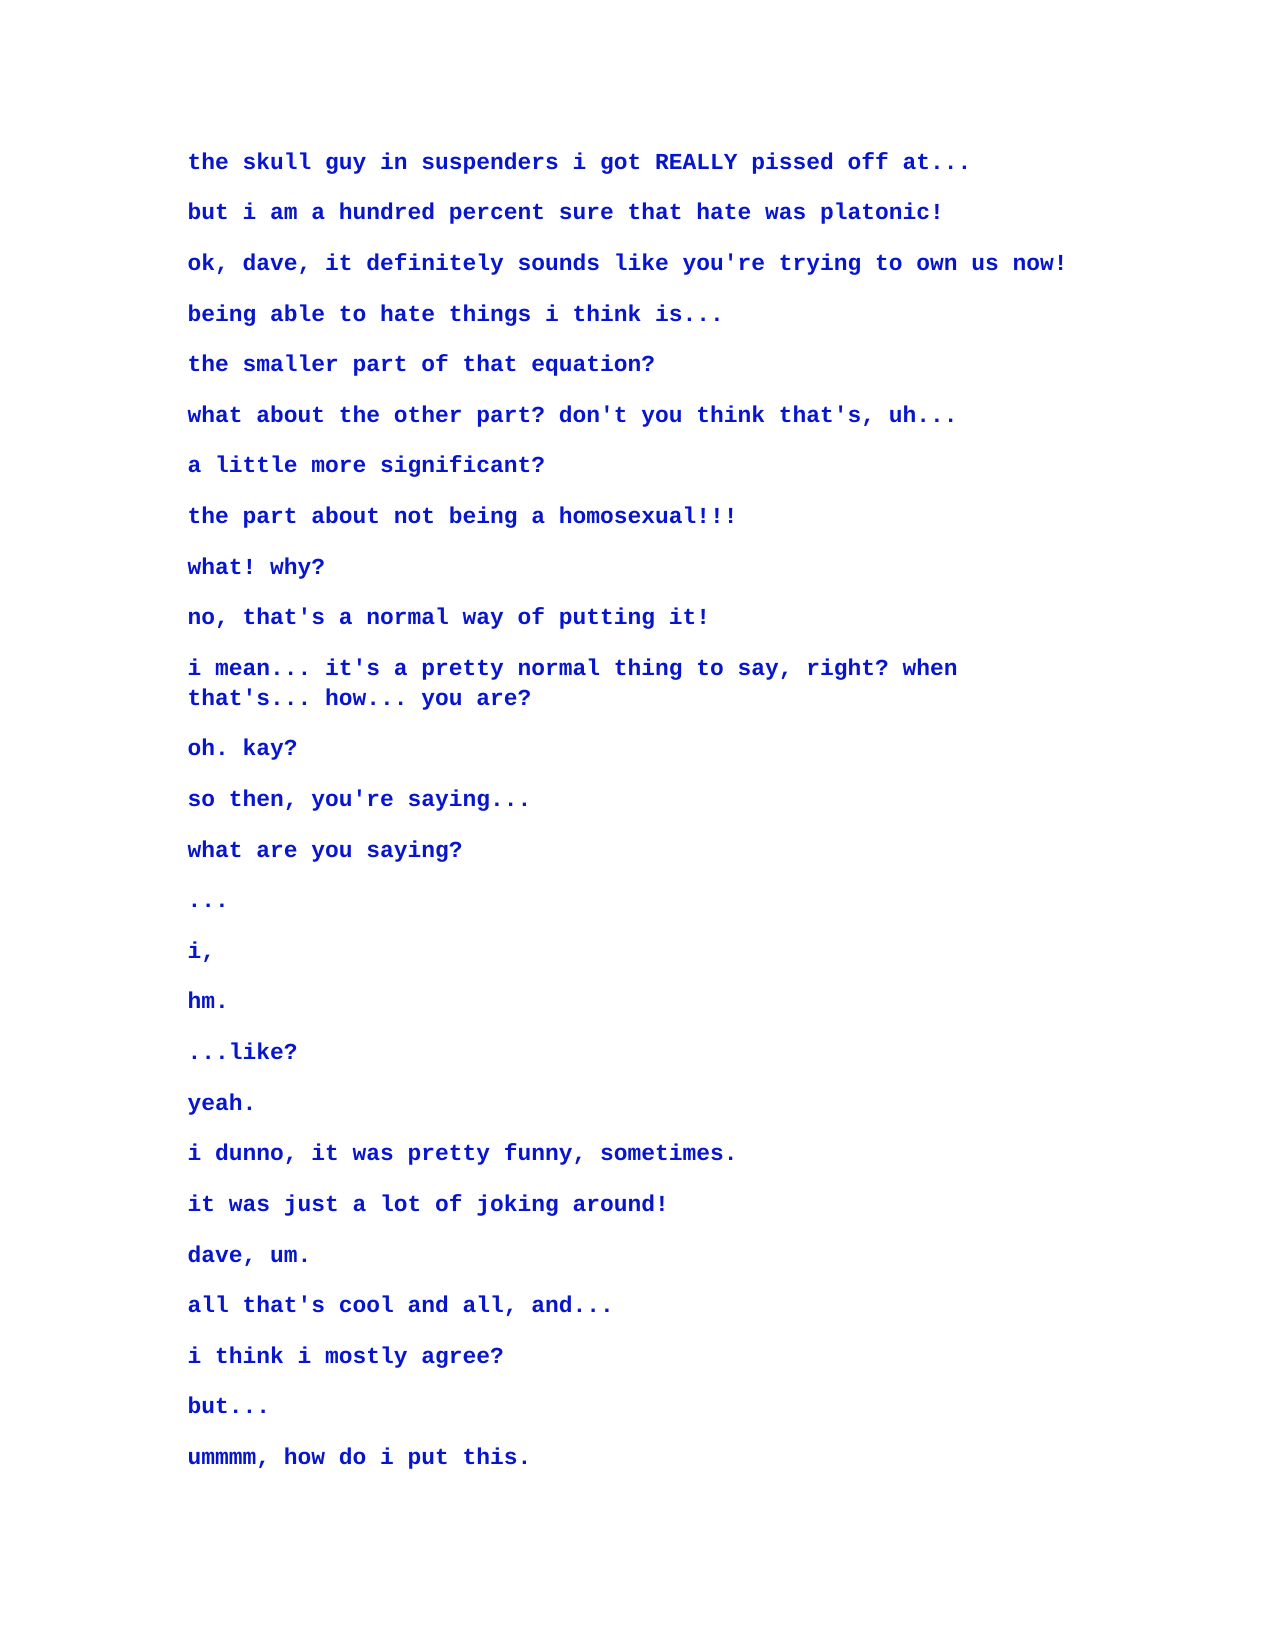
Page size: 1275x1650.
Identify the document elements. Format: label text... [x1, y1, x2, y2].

text hm. [187, 990, 1087, 1016]
text i mean... it's a pretty normal thing to say, right? when that's... how... you are? [187, 656, 1087, 712]
text the skull guy in suspenders i got REALLY pissed off at... [187, 150, 1087, 176]
text ok, dave, it definitely sounds like you're trying to own us now! [187, 251, 1087, 277]
text what! why? [187, 555, 1087, 581]
text but... [187, 1395, 1087, 1421]
text i think i mostly agree? [187, 1344, 1087, 1370]
text oh. kay? [187, 737, 1087, 763]
text so then, you're saying... [187, 787, 1087, 813]
text being able to hate things i think is... [187, 302, 1087, 328]
text dave, um. [187, 1243, 1087, 1269]
text no, that's a normal way of putting it! [187, 606, 1087, 632]
text ... [187, 888, 1087, 914]
text i, [187, 939, 1087, 965]
text ummmm, how do i put this. [187, 1445, 1087, 1471]
text a little more significant? [187, 454, 1087, 480]
text yeah. [187, 1091, 1087, 1117]
text all that's cool and all, and... [187, 1293, 1087, 1319]
text what are you saying? [187, 838, 1087, 864]
text it was just a lot of joking around! [187, 1192, 1087, 1218]
text ...like? [187, 1040, 1087, 1066]
text i dunno, it was pretty funny, sometimes. [187, 1142, 1087, 1168]
text the part about not being a homosexual!!! [187, 504, 1087, 530]
text what about the other part? don't you think that's, uh... [187, 403, 1087, 429]
text the smaller part of that equation? [187, 352, 1087, 378]
text but i am a hundred percent sure that hate was platonic! [187, 201, 1087, 227]
